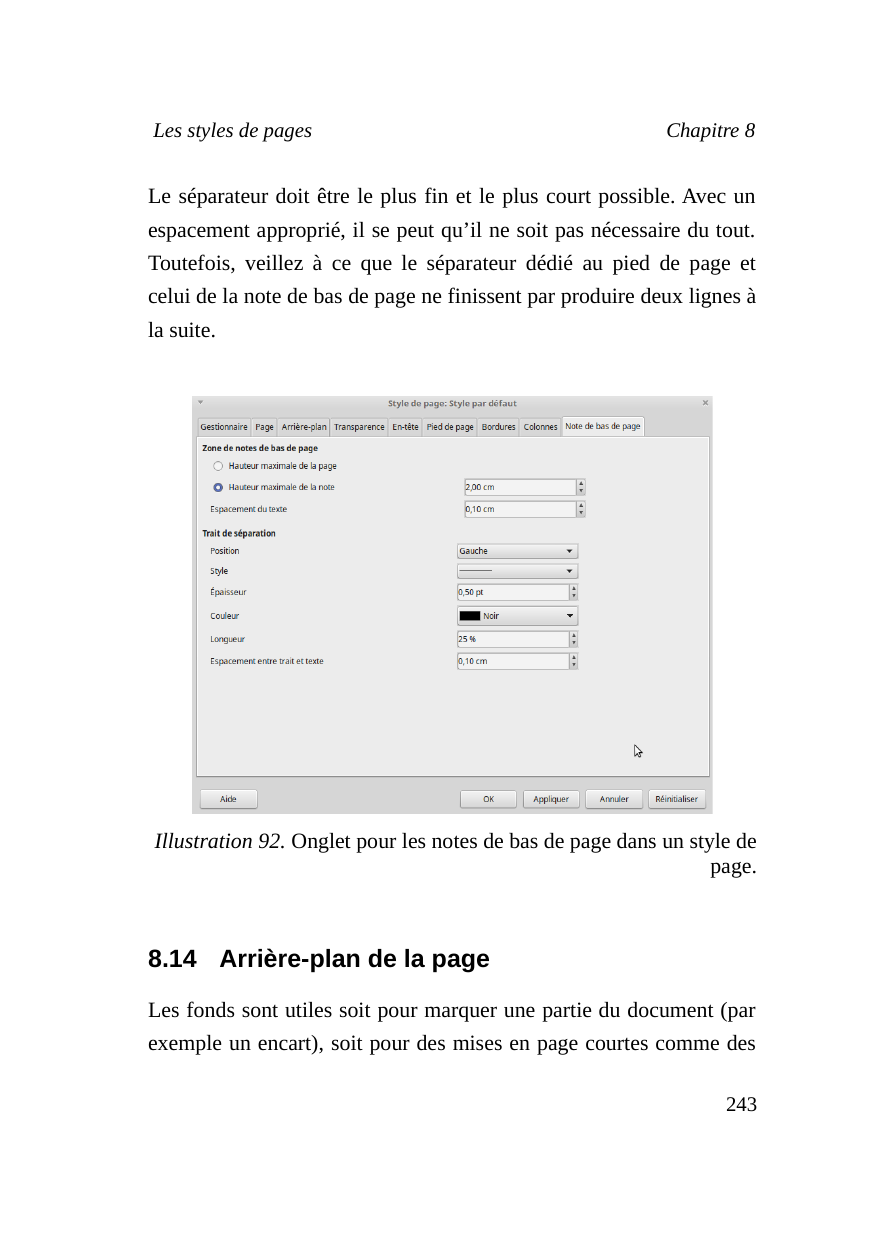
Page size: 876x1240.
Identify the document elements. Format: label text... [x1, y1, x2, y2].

text Les fonds sont utiles soit pour marquer une partie du document (par exemple un encart), soit pour des mises en page courtes comme des [148, 991, 757, 1057]
picture [192, 396, 713, 814]
text Le séparateur doit être le plus fin et le plus court possible. Avec un espacement approprié, il se peut qu’il ne soit pas nécessaire du tout. Toutefois, veillez à ce que le séparateur dédié au pied de page et celui de la note de bas de page ne finissent par produire deux lignes à la suite. [148, 177, 757, 344]
subtitle Arrière-plan de la page [148, 941, 757, 974]
subtitle Onglet pour les notes de bas de page dans un style de page. [148, 828, 757, 878]
